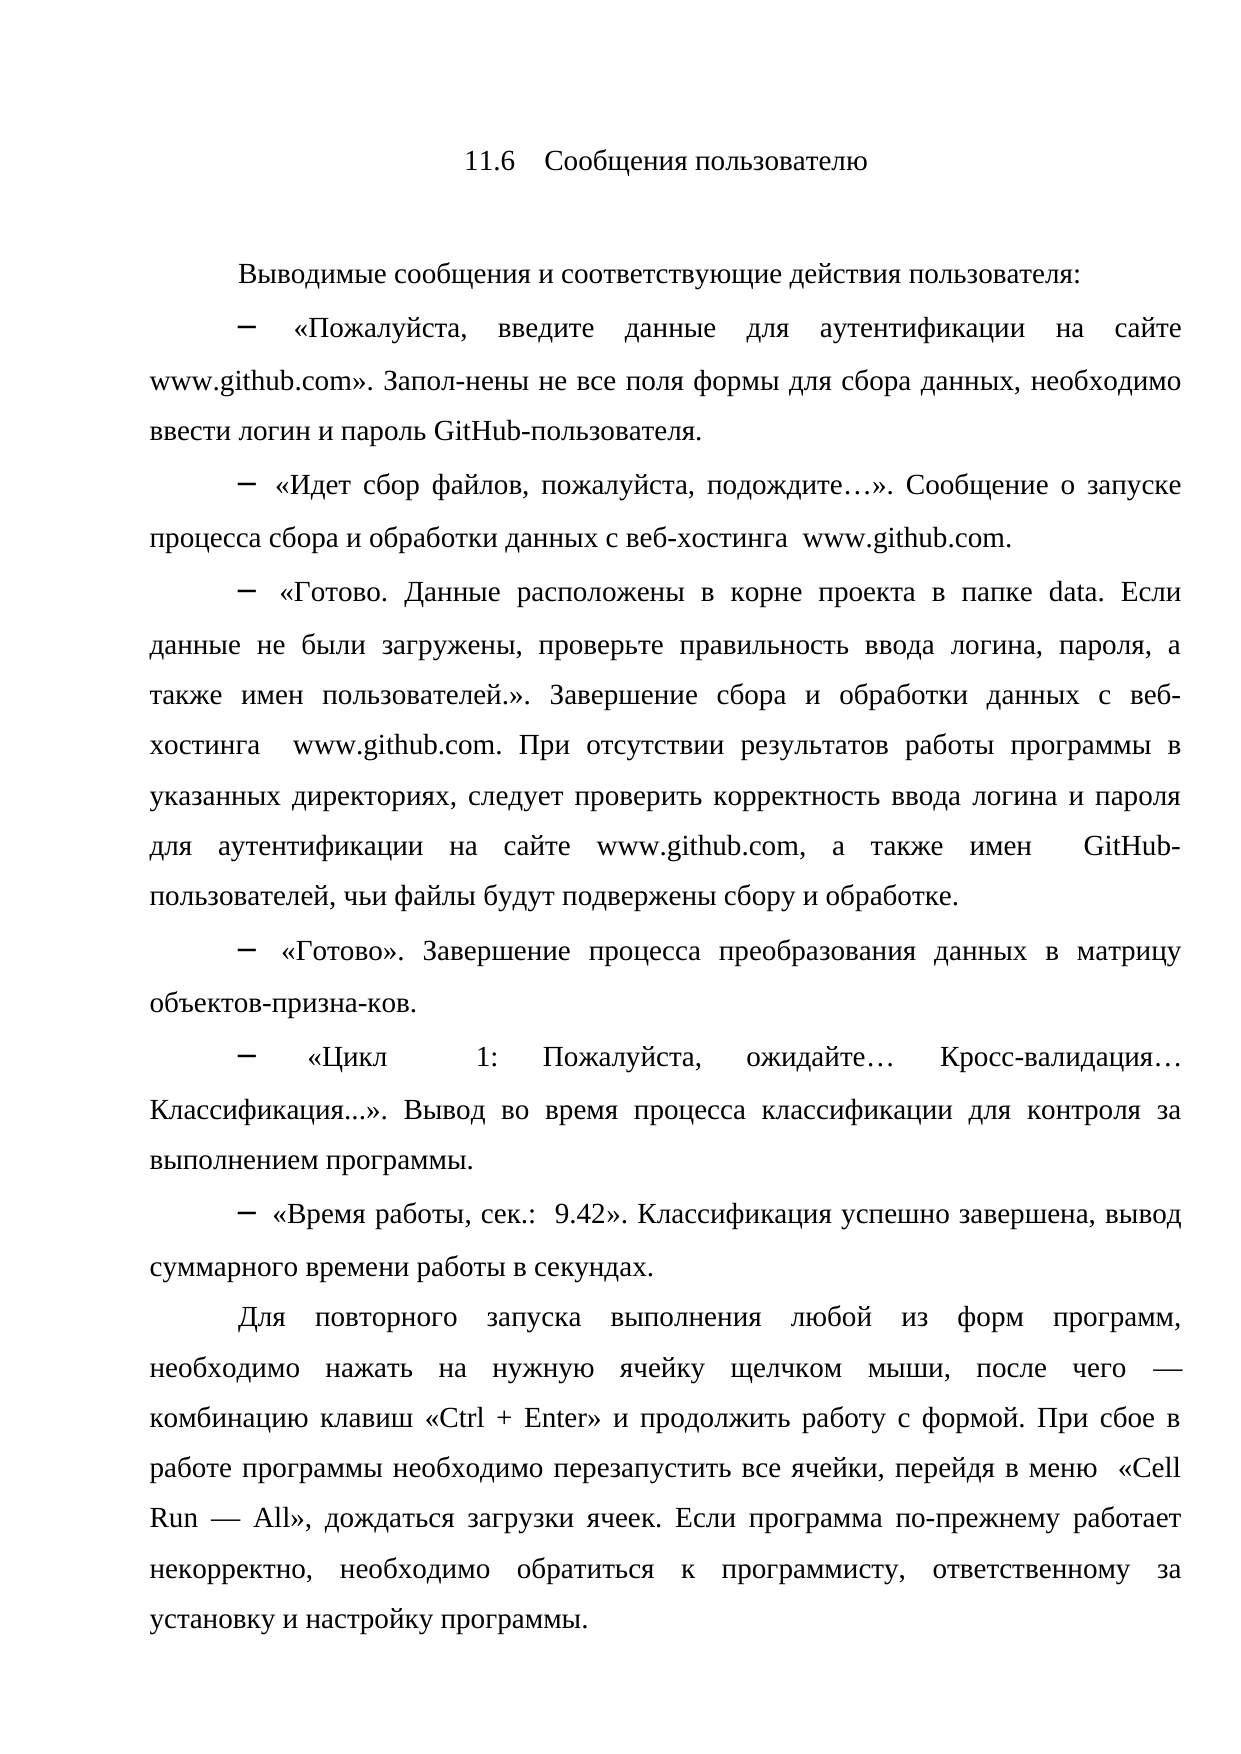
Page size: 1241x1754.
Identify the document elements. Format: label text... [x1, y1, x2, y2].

subtitle 11.6 Сообщения пользователю [149, 143, 1182, 177]
list «Время работы, сек.: 9.42». Классификация успешно завершена, вывод суммарного времени работы в секундах. [149, 1193, 1182, 1283]
text Для повторного запуска выполнения любой из форм программ, необходимо нажать на нужную ячейку щелчком мыши, после чего — комбинацию клавиш «Ctrl + Enter» и продолжить работу с формой. При сбое в работе программы необходимо перезапустить все ячейки, перейдя в меню «Cell Run — All», дождаться загрузки ячеек. Если программа по-прежнему работает некорректно, необходимо обратиться к программисту, ответственному за установку и настройку программы. [149, 1299, 1182, 1635]
text Выводимые сообщения и соответствующие действия пользователя: [149, 256, 1182, 290]
list «Готово». Завершение процесса преобразования данных в матрицу объектов-призна-ков. [149, 929, 1182, 1019]
list «Готово. Данные расположены в корне проекта в папке data. Если данные не были загружены, проверьте правильность ввода логина, пароля, а также имен пользователей.». Завершение сбора и обработки данных с веб-хостинга www.github.com. При отсутствии результатов работы программы в указанных директориях, следует проверить корректность ввода логина и пароля для аутентификации на сайте www.github.com, а также имен GitHub-пользователей, чьи файлы будут подвержены сбору и обработке. [149, 570, 1182, 912]
list «Цикл 1: Пожалуйста, ожидайте… Кросс-валидация… Классификация...». Вывод во время процесса классификации для контроля за выполнением программы. [149, 1036, 1182, 1176]
list «Идет сбор файлов, пожалуйста, подождите…». Сообщение о запуске процесса сбора и обработки данных с веб-хостинга www.github.com. [149, 464, 1182, 554]
list «Пожалуйста, введите данные для аутентификации на сайте www.github.com». Запол-нены не все поля формы для сбора данных, необходимо ввести логин и пароль GitHub-пользователя. [149, 307, 1182, 447]
